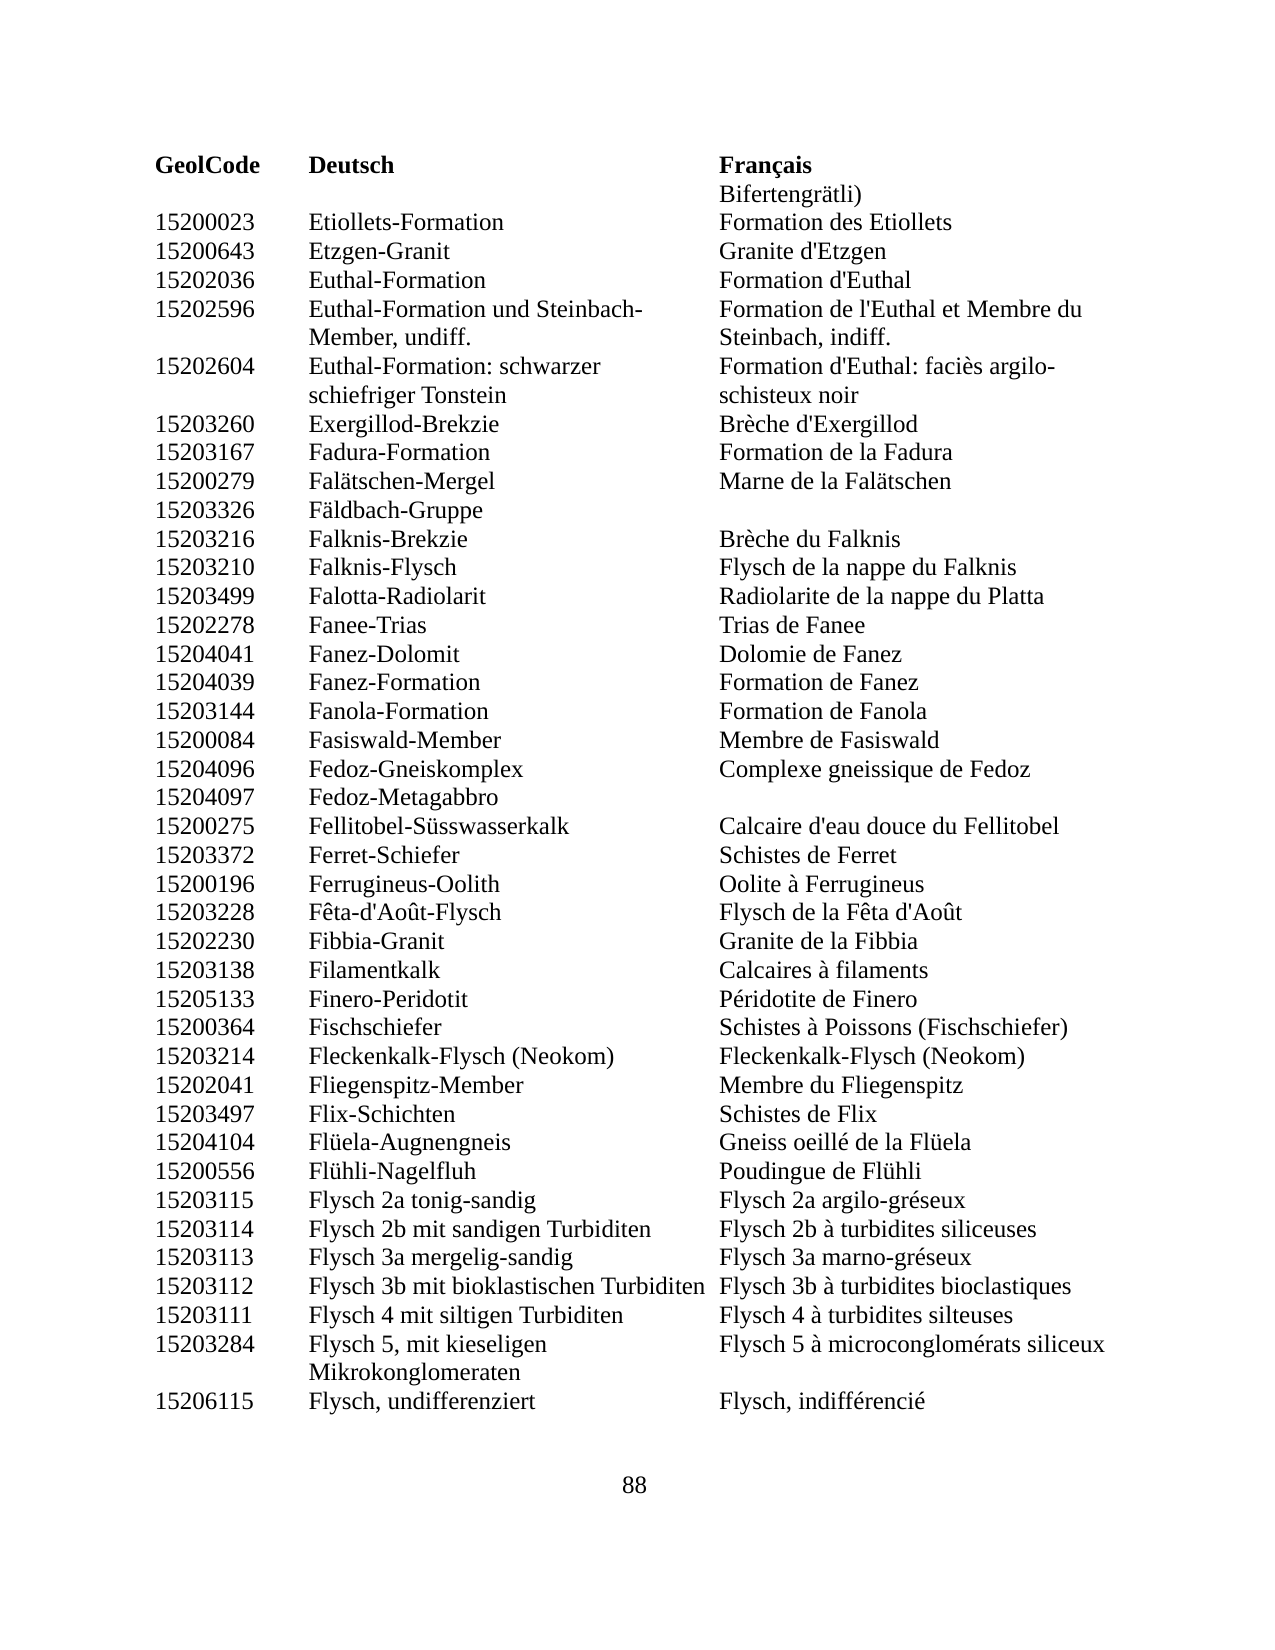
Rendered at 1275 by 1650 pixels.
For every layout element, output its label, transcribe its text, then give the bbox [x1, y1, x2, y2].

table_cell Filamentkalk [304, 955, 714, 984]
table_header Deutsch [304, 150, 714, 179]
table_cell Falknis-Brekzie [304, 524, 714, 552]
table_cell Flysch 3b à turbidites bioclastiques [714, 1271, 1125, 1300]
table_cell Fasiswald-Member [304, 725, 714, 754]
table_cell Finero-Peridotit [304, 984, 714, 1012]
table_cell Flysch 3b mit bioklastischen Turbiditen [304, 1271, 714, 1300]
table_cell Brèche d'Exergillod [714, 409, 1125, 437]
table_cell 15204039 [150, 668, 304, 696]
table_cell Fanez-Formation [304, 668, 714, 696]
table_cell 15200364 [150, 1013, 304, 1041]
table_cell Formation des Etiollets [714, 208, 1125, 236]
table_cell Formation d'Euthal [714, 265, 1125, 294]
table_cell Fêta-d'Août-Flysch [304, 898, 714, 926]
table_cell 15204097 [150, 783, 304, 811]
table_cell Dolomie de Fanez [714, 639, 1125, 667]
table_cell Oolite à Ferrugineus [714, 869, 1125, 897]
table_cell 15203114 [150, 1214, 304, 1242]
table_header Français [714, 150, 1125, 179]
table_cell Péridotite de Finero [714, 984, 1125, 1012]
table_cell Membre du Fliegenspitz [714, 1070, 1125, 1099]
table_cell Formation d'Euthal: faciès argilo-schisteux noir [714, 351, 1125, 409]
table_cell Flysch 2a argilo-gréseux [714, 1185, 1125, 1214]
table_cell Fliegenspitz-Member [304, 1070, 714, 1099]
table_cell Trias de Fanee [714, 610, 1125, 639]
table_cell 15203115 [150, 1185, 304, 1214]
table_cell Flysch de la nappe du Falknis [714, 553, 1125, 581]
table_cell 15202041 [150, 1070, 304, 1099]
table_cell Granite d'Etzgen [714, 236, 1125, 265]
table_cell [714, 783, 1125, 811]
table_cell Formation de la Fadura [714, 438, 1125, 466]
table_cell 15202036 [150, 265, 304, 294]
table_cell 15204104 [150, 1128, 304, 1156]
table_cell 15204041 [150, 639, 304, 667]
table_cell Euthal-Formation: schwarzer schiefriger Tonstein [304, 351, 714, 409]
table_cell 15203210 [150, 553, 304, 581]
table_cell Poudingue de Flühli [714, 1156, 1125, 1185]
table_cell Fäldbach-Gruppe [304, 495, 714, 524]
table_cell Marne de la Falätschen [714, 466, 1125, 495]
table_cell Schistes à Poissons (Fischschiefer) [714, 1013, 1125, 1041]
table_cell 15200023 [150, 208, 304, 236]
table_cell Fanee-Trias [304, 610, 714, 639]
table_cell 15203326 [150, 495, 304, 524]
table_cell 15202604 [150, 351, 304, 409]
table_cell Formation de l'Euthal et Membre du Steinbach, indiff. [714, 294, 1125, 351]
table_cell Flysch de la Fêta d'Août [714, 898, 1125, 926]
table_cell Fanola-Formation [304, 696, 714, 725]
table_cell 15203111 [150, 1300, 304, 1329]
table_cell Flysch 4 à turbidites silteuses [714, 1300, 1125, 1329]
table_cell 15203260 [150, 409, 304, 437]
table_cell Brèche du Falknis [714, 524, 1125, 552]
table_cell Membre de Fasiswald [714, 725, 1125, 754]
table_cell 15200556 [150, 1156, 304, 1185]
table_cell 15204096 [150, 754, 304, 782]
table_cell Gneiss oeillé de la Flüela [714, 1128, 1125, 1156]
table_cell Fadura-Formation [304, 438, 714, 466]
table_cell 15203497 [150, 1099, 304, 1127]
table_cell Fedoz-Metagabbro [304, 783, 714, 811]
table_cell [714, 495, 1125, 524]
table_cell Granite de la Fibbia [714, 926, 1125, 955]
table_cell Fanez-Dolomit [304, 639, 714, 667]
table_cell Fedoz-Gneiskomplex [304, 754, 714, 782]
table_cell Flühli-Nagelfluh [304, 1156, 714, 1185]
table_cell Bifertengrätli) [714, 179, 1125, 207]
table_cell Fleckenkalk-Flysch (Neokom) [304, 1041, 714, 1070]
table_cell 15203499 [150, 581, 304, 610]
table_cell Fibbia-Granit [304, 926, 714, 955]
table_cell 15200275 [150, 811, 304, 840]
table_cell Flysch 5, mit kieseligen Mikrokonglomeraten [304, 1329, 714, 1386]
table_cell 15206115 [150, 1386, 304, 1415]
table_cell 15200643 [150, 236, 304, 265]
table_cell Flysch 4 mit siltigen Turbiditen [304, 1300, 714, 1329]
table_cell Flysch 2a tonig-sandig [304, 1185, 714, 1214]
table_cell Flysch, indifférencié [714, 1386, 1125, 1415]
table_cell Euthal-Formation und Steinbach-Member, undiff. [304, 294, 714, 351]
table_cell Calcaire d'eau douce du Fellitobel [714, 811, 1125, 840]
table_cell Falknis-Flysch [304, 553, 714, 581]
table_cell 15200084 [150, 725, 304, 754]
table_cell 15203284 [150, 1329, 304, 1386]
table_cell 15205133 [150, 984, 304, 1012]
table_cell Schistes de Ferret [714, 840, 1125, 869]
table_cell [304, 179, 714, 207]
table_cell Formation de Fanola [714, 696, 1125, 725]
table_cell Fleckenkalk-Flysch (Neokom) [714, 1041, 1125, 1070]
table_cell 15203228 [150, 898, 304, 926]
table_cell 15203216 [150, 524, 304, 552]
table_cell 15203138 [150, 955, 304, 984]
table_cell Etzgen-Granit [304, 236, 714, 265]
table_cell Radiolarite de la nappe du Platta [714, 581, 1125, 610]
table_cell 15203113 [150, 1243, 304, 1271]
table_cell Exergillod-Brekzie [304, 409, 714, 437]
table_cell 15203167 [150, 438, 304, 466]
table_cell [150, 179, 304, 207]
table_cell 15202230 [150, 926, 304, 955]
table_cell 15202596 [150, 294, 304, 351]
table_cell Flüela-Augnengneis [304, 1128, 714, 1156]
table_cell 15203112 [150, 1271, 304, 1300]
table_cell Schistes de Flix [714, 1099, 1125, 1127]
table_cell Euthal-Formation [304, 265, 714, 294]
table_cell 15200196 [150, 869, 304, 897]
table_cell Complexe gneissique de Fedoz [714, 754, 1125, 782]
table_cell Flix-Schichten [304, 1099, 714, 1127]
table_cell Ferrugineus-Oolith [304, 869, 714, 897]
table_cell Falätschen-Mergel [304, 466, 714, 495]
table_cell 15203372 [150, 840, 304, 869]
table_cell Flysch 3a mergelig-sandig [304, 1243, 714, 1271]
table_cell Flysch 3a marno-gréseux [714, 1243, 1125, 1271]
table_cell Calcaires à filaments [714, 955, 1125, 984]
table_cell Flysch 2b mit sandigen Turbiditen [304, 1214, 714, 1242]
table_cell Falotta-Radiolarit [304, 581, 714, 610]
table_cell Flysch 2b à turbidites siliceuses [714, 1214, 1125, 1242]
table_cell 15202278 [150, 610, 304, 639]
table_cell 15203144 [150, 696, 304, 725]
table_cell 15200279 [150, 466, 304, 495]
table_cell 15203214 [150, 1041, 304, 1070]
table_cell Flysch 5 à microconglomérats siliceux [714, 1329, 1125, 1386]
table_cell Etiollets-Formation [304, 208, 714, 236]
table_cell Flysch, undifferenziert [304, 1386, 714, 1415]
table_cell Ferret-Schiefer [304, 840, 714, 869]
table_header GeolCode [150, 150, 304, 179]
table_cell Fellitobel-Süsswasserkalk [304, 811, 714, 840]
table_cell Formation de Fanez [714, 668, 1125, 696]
table_cell Fischschiefer [304, 1013, 714, 1041]
